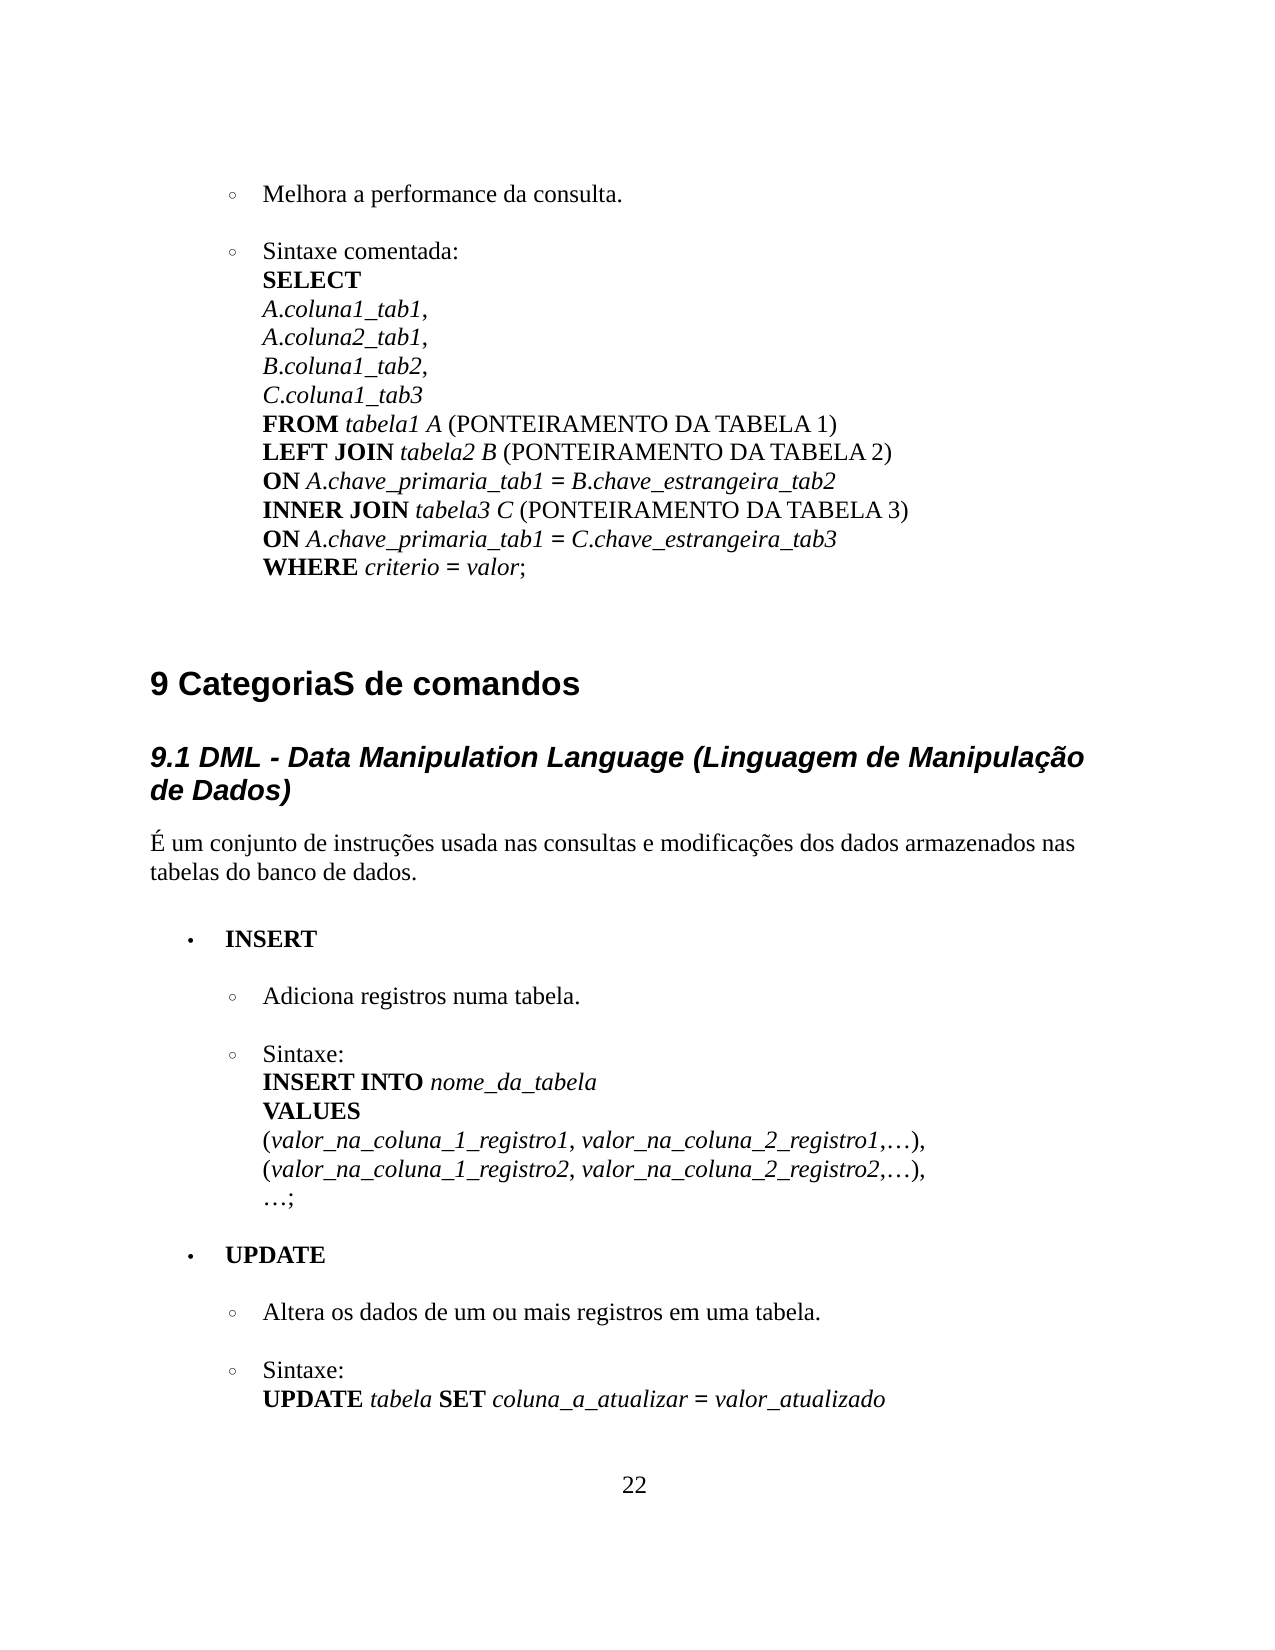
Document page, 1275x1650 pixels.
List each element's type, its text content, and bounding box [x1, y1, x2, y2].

list Sintaxe: UPDATE tabela SET coluna_a_atualizar = valor_atualizado [225, 1355, 1125, 1412]
list Sintaxe: INSERT INTO nome_da_tabela VALUES (valor_na_coluna_1_registro1, valor_na_coluna_2_registro1,…), (valor_na_coluna_1_registro2, valor_na_coluna_2_registro2,…), …; [225, 1039, 1125, 1240]
list UPDATE [187, 1240, 1125, 1297]
subtitle 9 CategoriaS de comandos [150, 664, 1125, 702]
list Melhora a performance da consulta. [225, 179, 1125, 236]
list [187, 150, 1125, 179]
list Sintaxe comentada: SELECT A.coluna1_tab1, A.coluna2_tab1, B.coluna1_tab2, C.coluna1_tab3 FROM tabela1 A (PONTEIRAMENTO DA TABELA 1) LEFT JOIN tabela2 B (PONTEIRAMENTO DA TABELA 2) ON A.chave_primaria_tab1 = B.chave_estrangeira_tab2 INNER JOIN tabela3 C (PONTEIRAMENTO DA TABELA 3) ON A.chave_primaria_tab1 = C.chave_estrangeira_tab3 WHERE criterio = valor; [225, 236, 1125, 610]
list Adiciona registros numa tabela. [225, 981, 1125, 1039]
list Altera os dados de um ou mais registros em uma tabela. [225, 1297, 1125, 1355]
text É um conjunto de instruções usada nas consultas e modificações dos dados armazenados nas tabelas do banco de dados. [150, 828, 1125, 915]
list INSERT [187, 924, 1125, 981]
subtitle 9.1 DML - Data Manipulation Language (Linguagem de Manipulação de Dados) [150, 740, 1125, 807]
